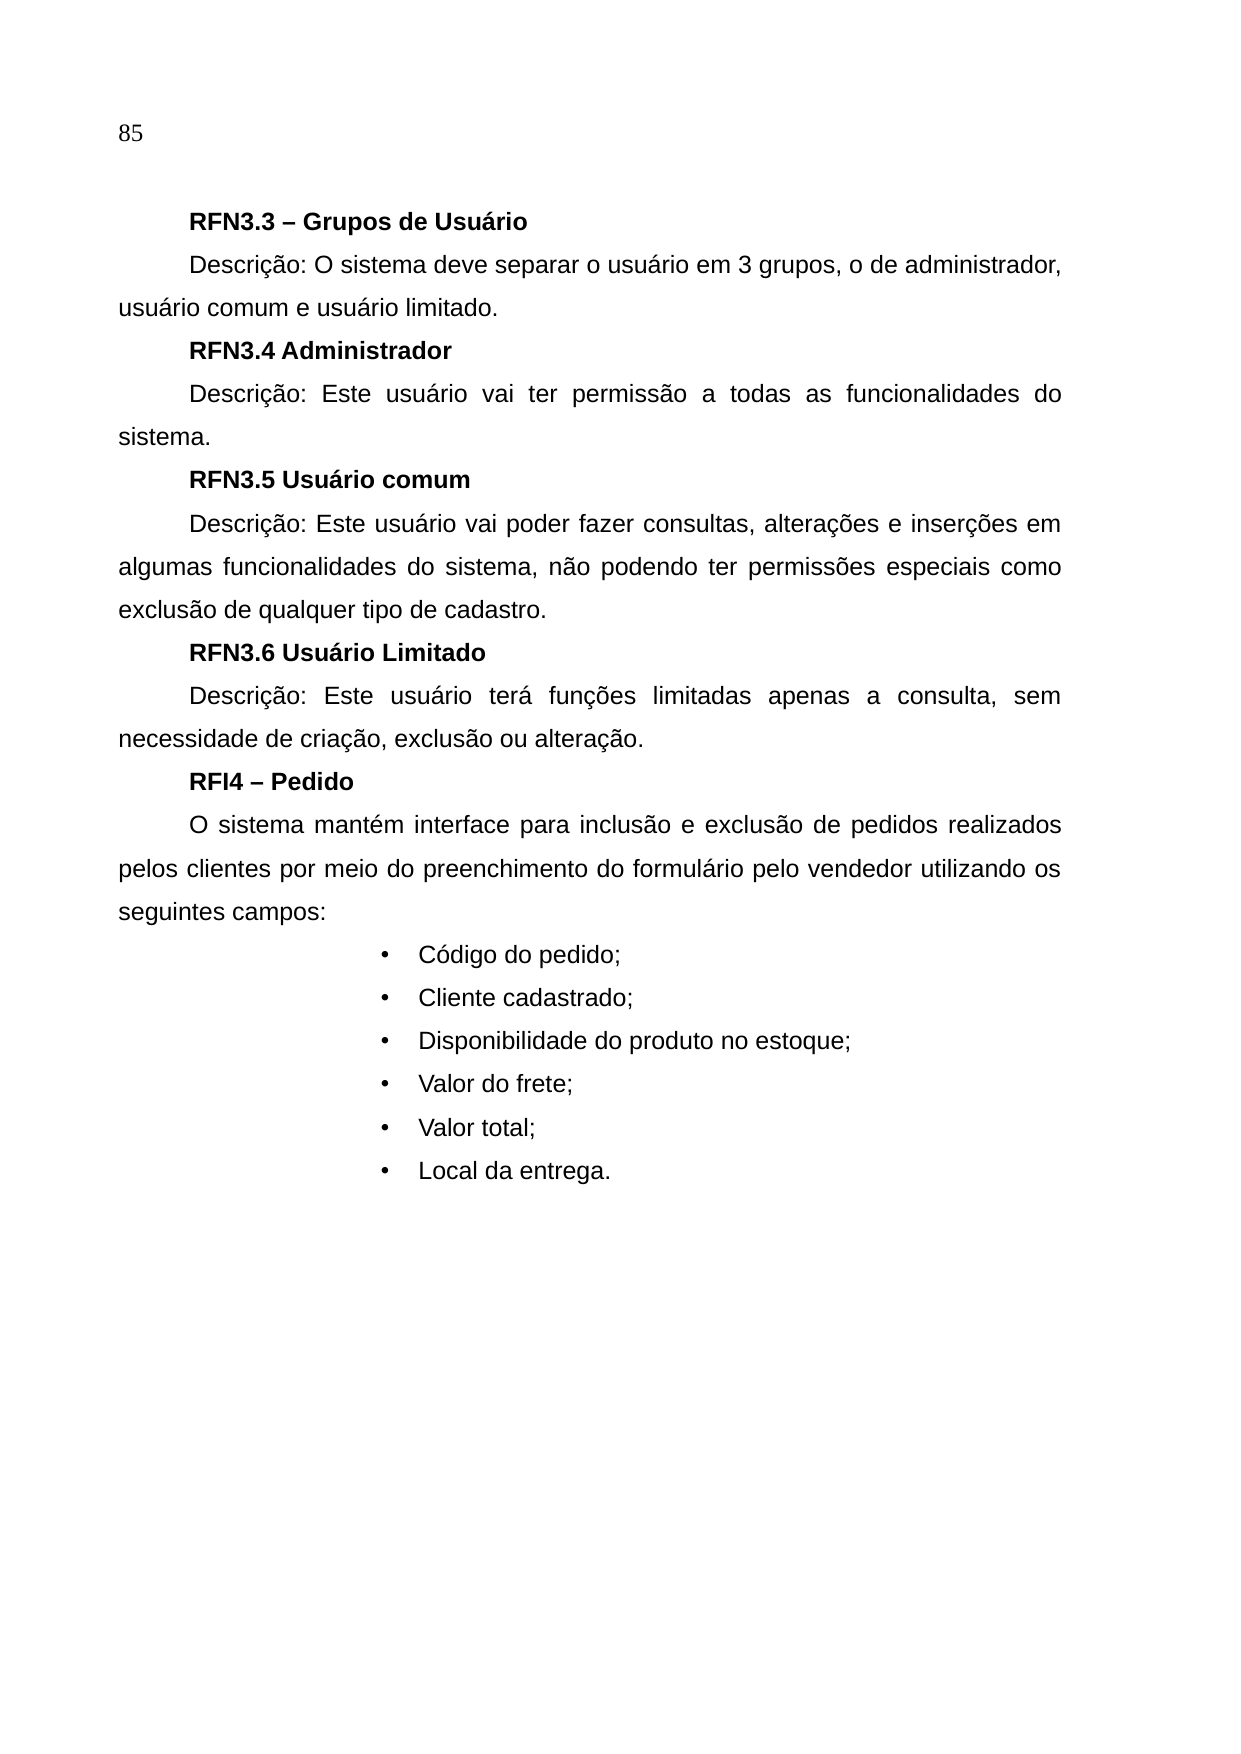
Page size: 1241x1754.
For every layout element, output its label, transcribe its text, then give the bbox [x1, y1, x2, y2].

text RFN3.5 Usuário comum [118, 465, 1063, 494]
list Disponibilidade do produto no estoque; [381, 1026, 1063, 1055]
text RFN3.6 Usuário Limitado [118, 638, 1063, 667]
text O sistema mantém interface para inclusão e exclusão de pedidos realizados pelos clientes por meio do preenchimento do formulário pelo vendedor utilizando os seguintes campos: [118, 810, 1063, 925]
list Local da entrega. [381, 1156, 1063, 1185]
text RFI4 – Pedido [118, 767, 1063, 796]
text Descrição: Este usuário vai poder fazer consultas, alterações e inserções em algumas funcionalidades do sistema, não podendo ter permissões especiais como exclusão de qualquer tipo de cadastro. [118, 508, 1063, 623]
text Descrição: O sistema deve separar o usuário em 3 grupos, o de administrador, usuário comum e usuário limitado. [118, 250, 1063, 322]
list Valor do frete; [381, 1069, 1063, 1098]
text RFN3.3 – Grupos de Usuário [118, 207, 1063, 235]
list Código do pedido; [381, 940, 1063, 969]
text Descrição: Este usuário vai ter permissão a todas as funcionalidades do sistema. [118, 379, 1063, 451]
list Cliente cadastrado; [381, 983, 1063, 1012]
list Valor total; [381, 1113, 1063, 1142]
text RFN3.4 Administrador [118, 336, 1063, 365]
text Descrição: Este usuário terá funções limitadas apenas a consulta, sem necessidade de criação, exclusão ou alteração. [118, 681, 1063, 753]
